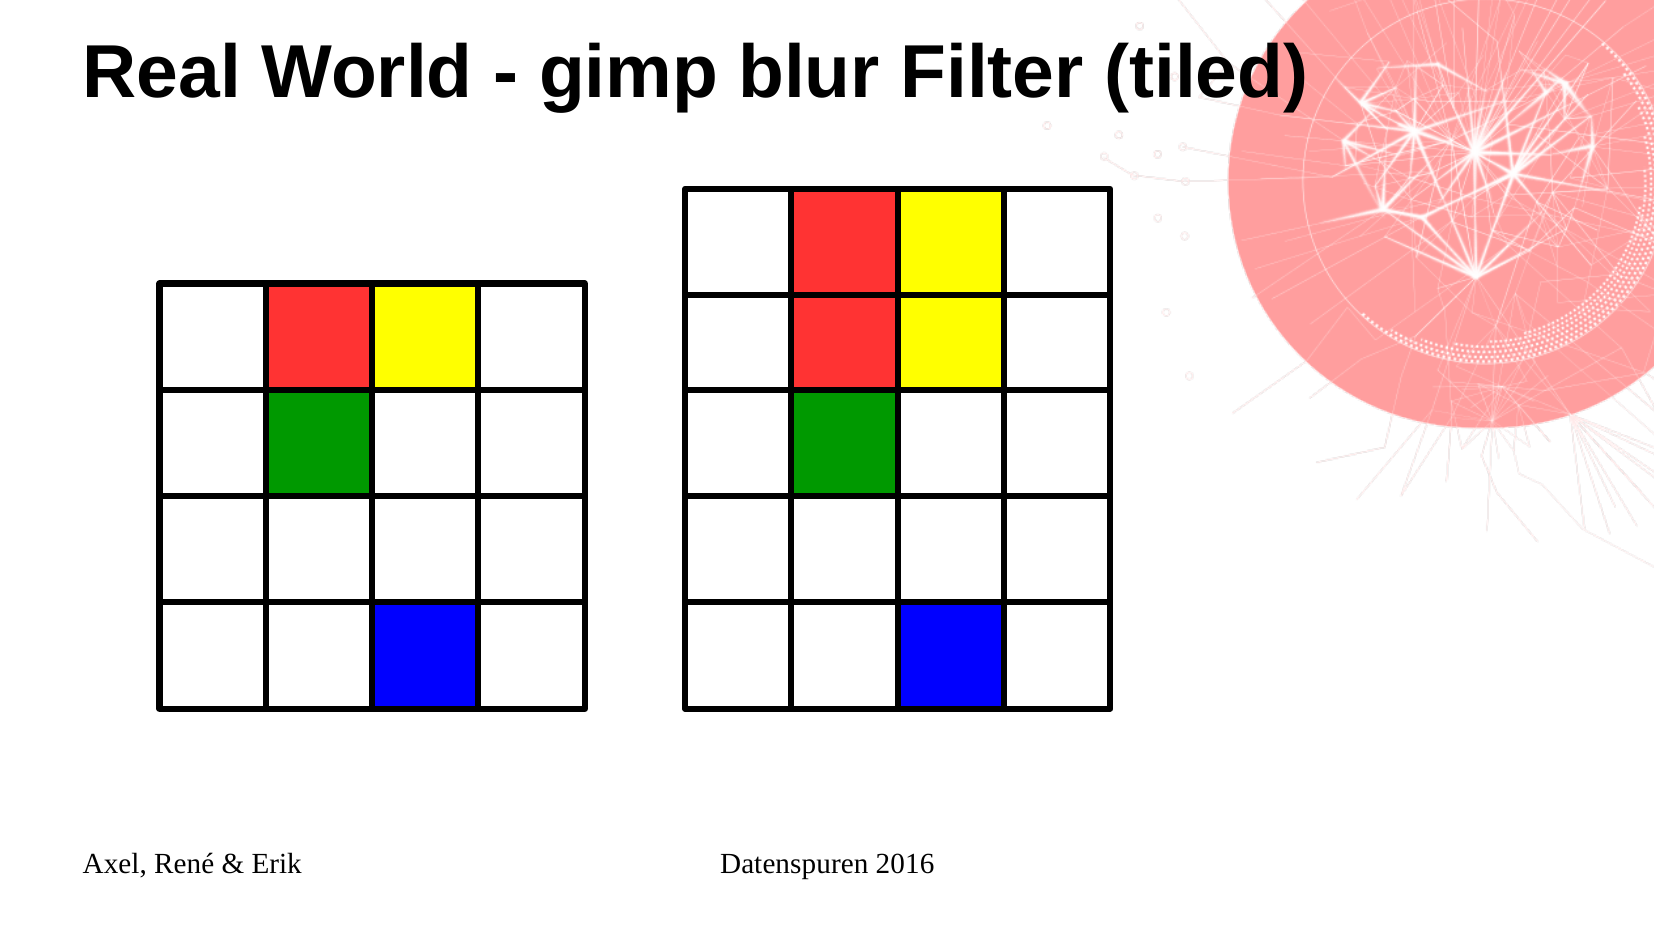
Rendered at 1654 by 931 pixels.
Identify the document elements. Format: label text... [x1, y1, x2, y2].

text_box [159, 283, 585, 709]
text_box [685, 188, 1111, 709]
title Real World - gimp blur Filter (tiled) [82, 29, 1571, 114]
